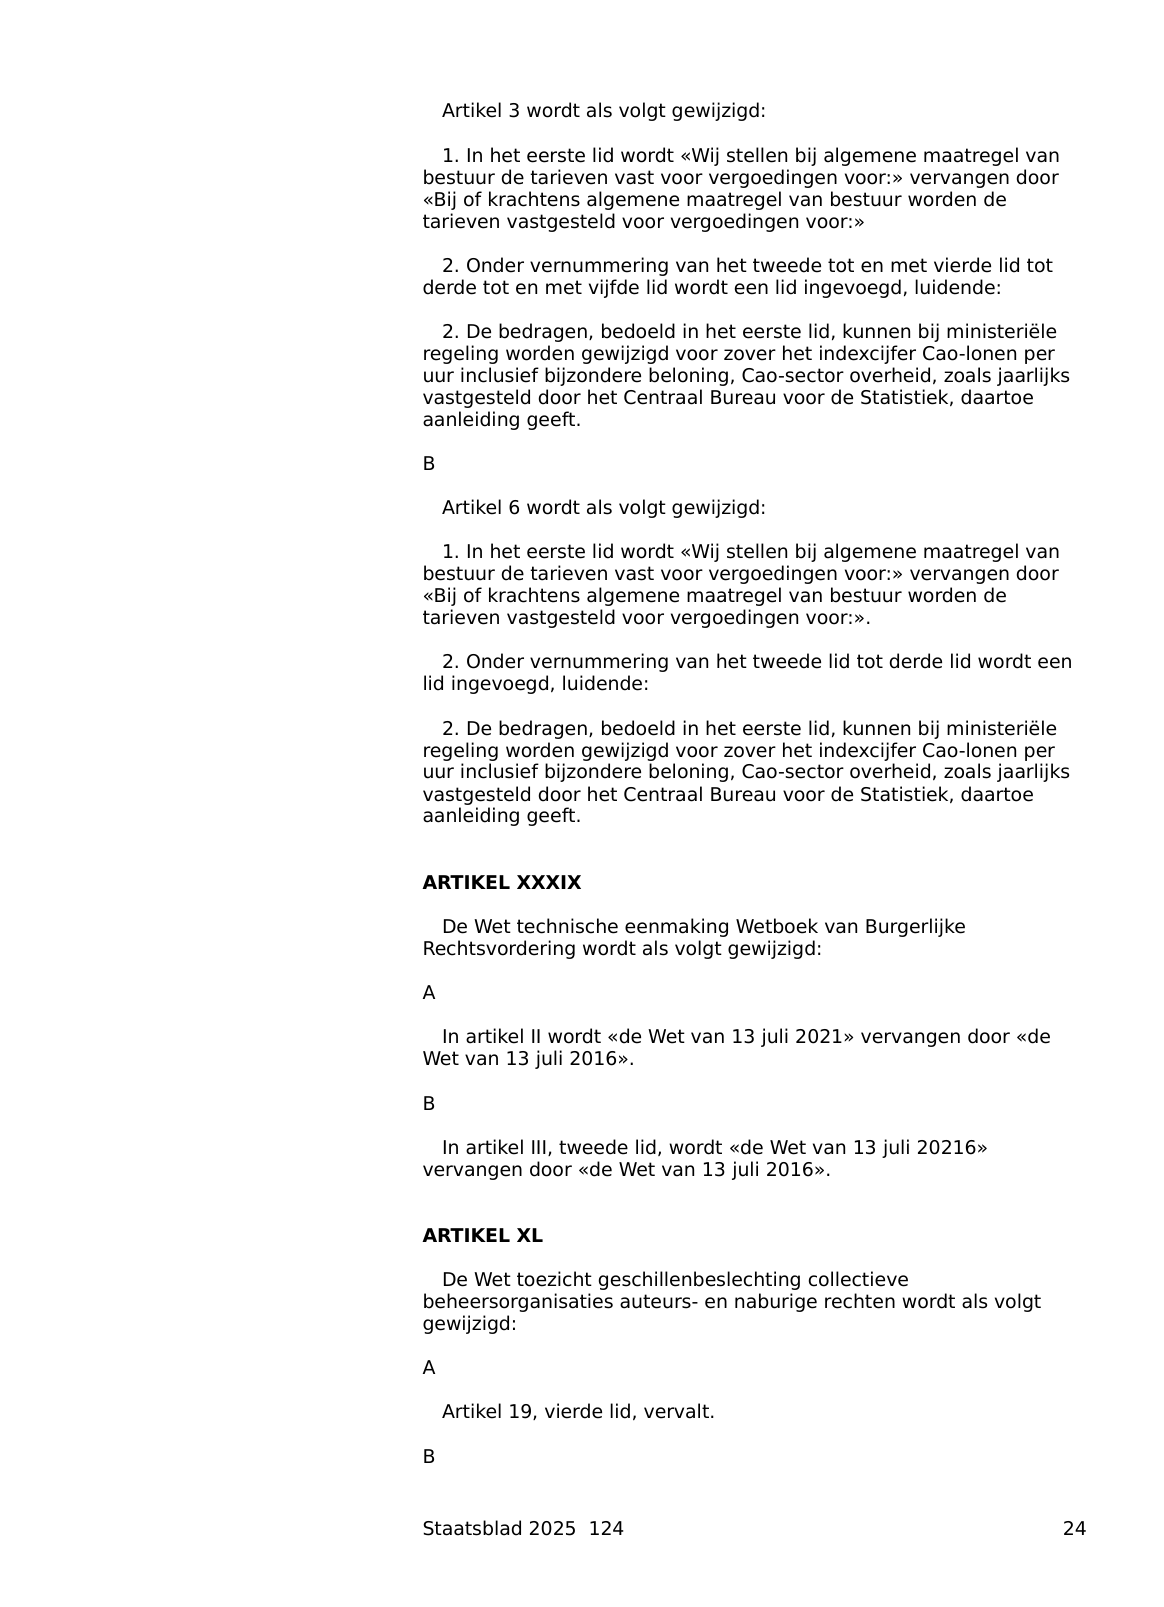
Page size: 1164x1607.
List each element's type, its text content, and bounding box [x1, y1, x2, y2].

text Artikel 6 wordt als volgt gewijzigd: [422, 497, 1087, 519]
text In artikel II wordt «de Wet van 13 juli 2021» vervangen door «de Wet van 13 juli 2016». [422, 1026, 1087, 1070]
text 1. In het eerste lid wordt «Wij stellen bij algemene maatregel van bestuur de tarieven vast voor vergoedingen voor:» vervangen door «Bij of krachtens algemene maatregel van bestuur worden de tarieven vastgesteld voor vergoedingen voor:». [422, 541, 1087, 629]
text 1. In het eerste lid wordt «Wij stellen bij algemene maatregel van bestuur de tarieven vast voor vergoedingen voor:» vervangen door «Bij of krachtens algemene maatregel van bestuur worden de tarieven vastgesteld voor vergoedingen voor:» [422, 144, 1087, 232]
text De Wet technische eenmaking Wetboek van Burgerlijke Rechtsvordering wordt als volgt gewijzigd: [422, 916, 1087, 960]
text In artikel III, tweede lid, wordt «de Wet van 13 juli 20216» vervangen door «de Wet van 13 juli 2016». [422, 1137, 1087, 1181]
text A [422, 1357, 1087, 1379]
subtitle ARTIKEL XL [422, 1225, 1087, 1247]
text 2. Onder vernummering van het tweede tot en met vierde lid tot derde tot en met vijfde lid wordt een lid ingevoegd, luidende: [422, 255, 1087, 299]
text 2. Onder vernummering van het tweede lid tot derde lid wordt een lid ingevoegd, luidende: [422, 651, 1087, 695]
text 2. De bedragen, bedoeld in het eerste lid, kunnen bij ministeriële regeling worden gewijzigd voor zover het indexcijfer Cao-lonen per uur inclusief bijzondere beloning, Cao-sector overheid, zoals jaarlijks vastgesteld door het Centraal Bureau voor de Statistiek, daartoe aanleiding geeft. [422, 717, 1087, 827]
text B [422, 1092, 1087, 1114]
text B [422, 453, 1087, 475]
text Artikel 3 wordt als volgt gewijzigd: [422, 100, 1087, 122]
text A [422, 982, 1087, 1004]
text Artikel 19, vierde lid, vervalt. [422, 1401, 1087, 1423]
text 2. De bedragen, bedoeld in het eerste lid, kunnen bij ministeriële regeling worden gewijzigd voor zover het indexcijfer Cao-lonen per uur inclusief bijzondere beloning, Cao-sector overheid, zoals jaarlijks vastgesteld door het Centraal Bureau voor de Statistiek, daartoe aanleiding geeft. [422, 321, 1087, 431]
subtitle ARTIKEL XXXIX [422, 872, 1087, 894]
text B [422, 1446, 1087, 1467]
text De Wet toezicht geschillenbeslechting collectieve beheersorganisaties auteurs- en naburige rechten wordt als volgt gewijzigd: [422, 1269, 1087, 1335]
